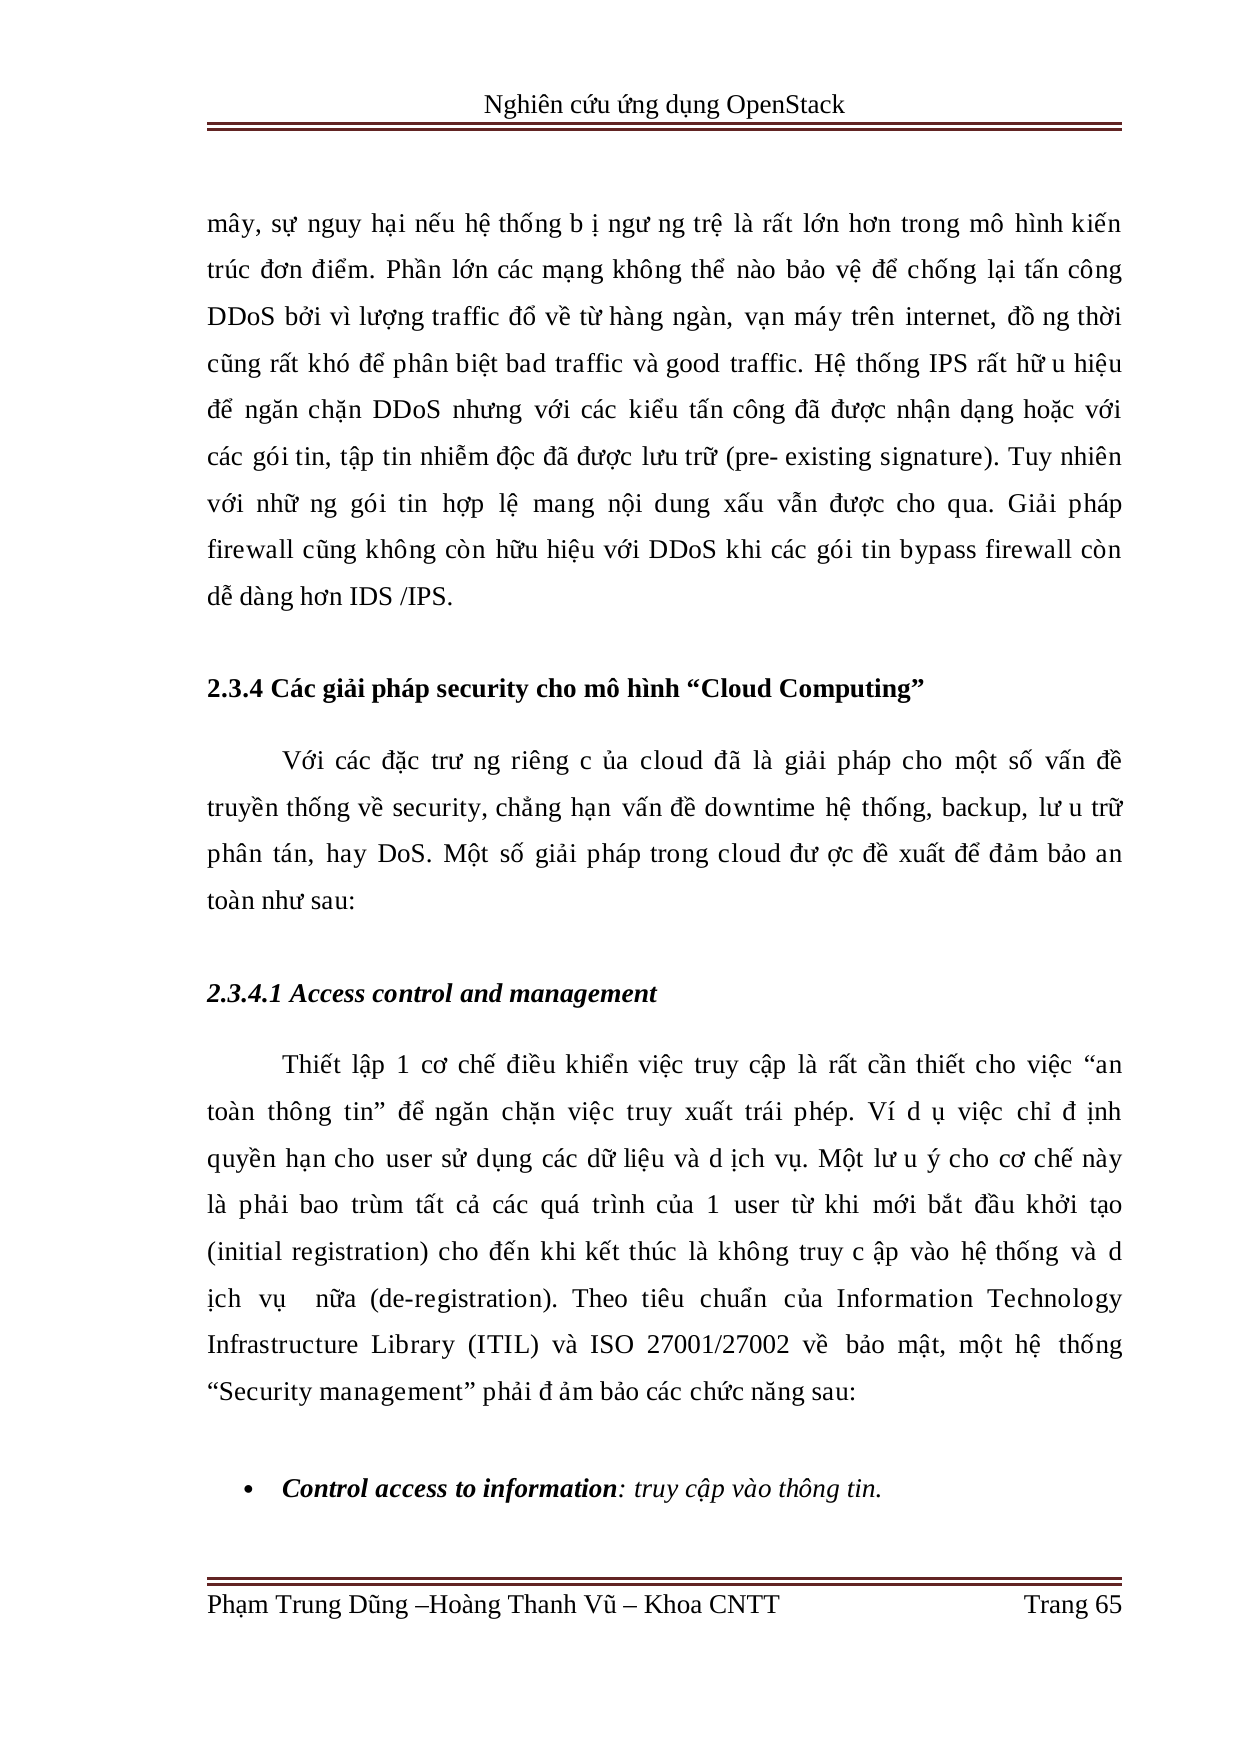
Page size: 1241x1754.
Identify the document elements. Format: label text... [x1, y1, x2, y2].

text Thiết lập 1 cơ chế điều khiển việc truy cập là rất cần thiết cho việc “an toàn thông tin” để ngăn chặn việc truy xuất trái phép. Ví d ụ việc chỉ đ ịnh quyền hạn cho user sử dụng các dữ liệu và d ịch vụ. Một lư u ý cho cơ chế này là phải bao trùm tất cả các quá trình của 1 user từ khi mới bắt đầu khởi tạo (initial registration) cho đến khi kết thúc là không truy c ập vào hệ thống và d ịch vụ nữa (de-registration). Theo tiêu chuẩn của Information Technology Infrastructure Library (ITIL) và ISO 27001/27002 về bảo mật, một hệ thống “Security management” phải đ ảm bảo các chức năng sau: [207, 1048, 1122, 1406]
subtitle 2.3.4.1 Access control and management [207, 977, 1122, 1008]
subtitle 2.3.4 Các giải pháp security cho mô hình “Cloud Computing” [207, 673, 1122, 704]
text Với các đặc trư ng riêng c ủa cloud đã là giải pháp cho một số vấn đề truyền thống về security, chẳng hạn vấn đề downtime hệ thống, backup, lư u trữ phân tán, hay DoS. Một số giải pháp trong cloud đư ợc đề xuất để đảm bảo an toàn như sau: [207, 744, 1122, 915]
list Control access to information: truy cập vào thông tin. [244, 1472, 1122, 1503]
text mây, sự nguy hại nếu hệ thống b ị ngư ng trệ là rất lớn hơn trong mô hình kiến trúc đơn điểm. Phần lớn các mạng không thể nào bảo vệ để chống lại tấn công DDoS bởi vì lượng traffic đổ về từ hàng ngàn, vạn máy trên internet, đồ ng thời cũng rất khó để phân biệt bad traffic và good traffic. Hệ thống IPS rất hữ u hiệu để ngăn chặn DDoS nhưng với các kiểu tấn công đã được nhận dạng hoặc với các gói tin, tập tin nhiễm độc đã được lưu trữ (pre- existing signature). Tuy nhiên với nhữ ng gói tin hợp lệ mang nội dung xấu vẫn được cho qua. Giải pháp firewall cũng không còn hữu hiệu với DDoS khi các gói tin bypass firewall còn dễ dàng hơn IDS /IPS. [207, 207, 1122, 611]
